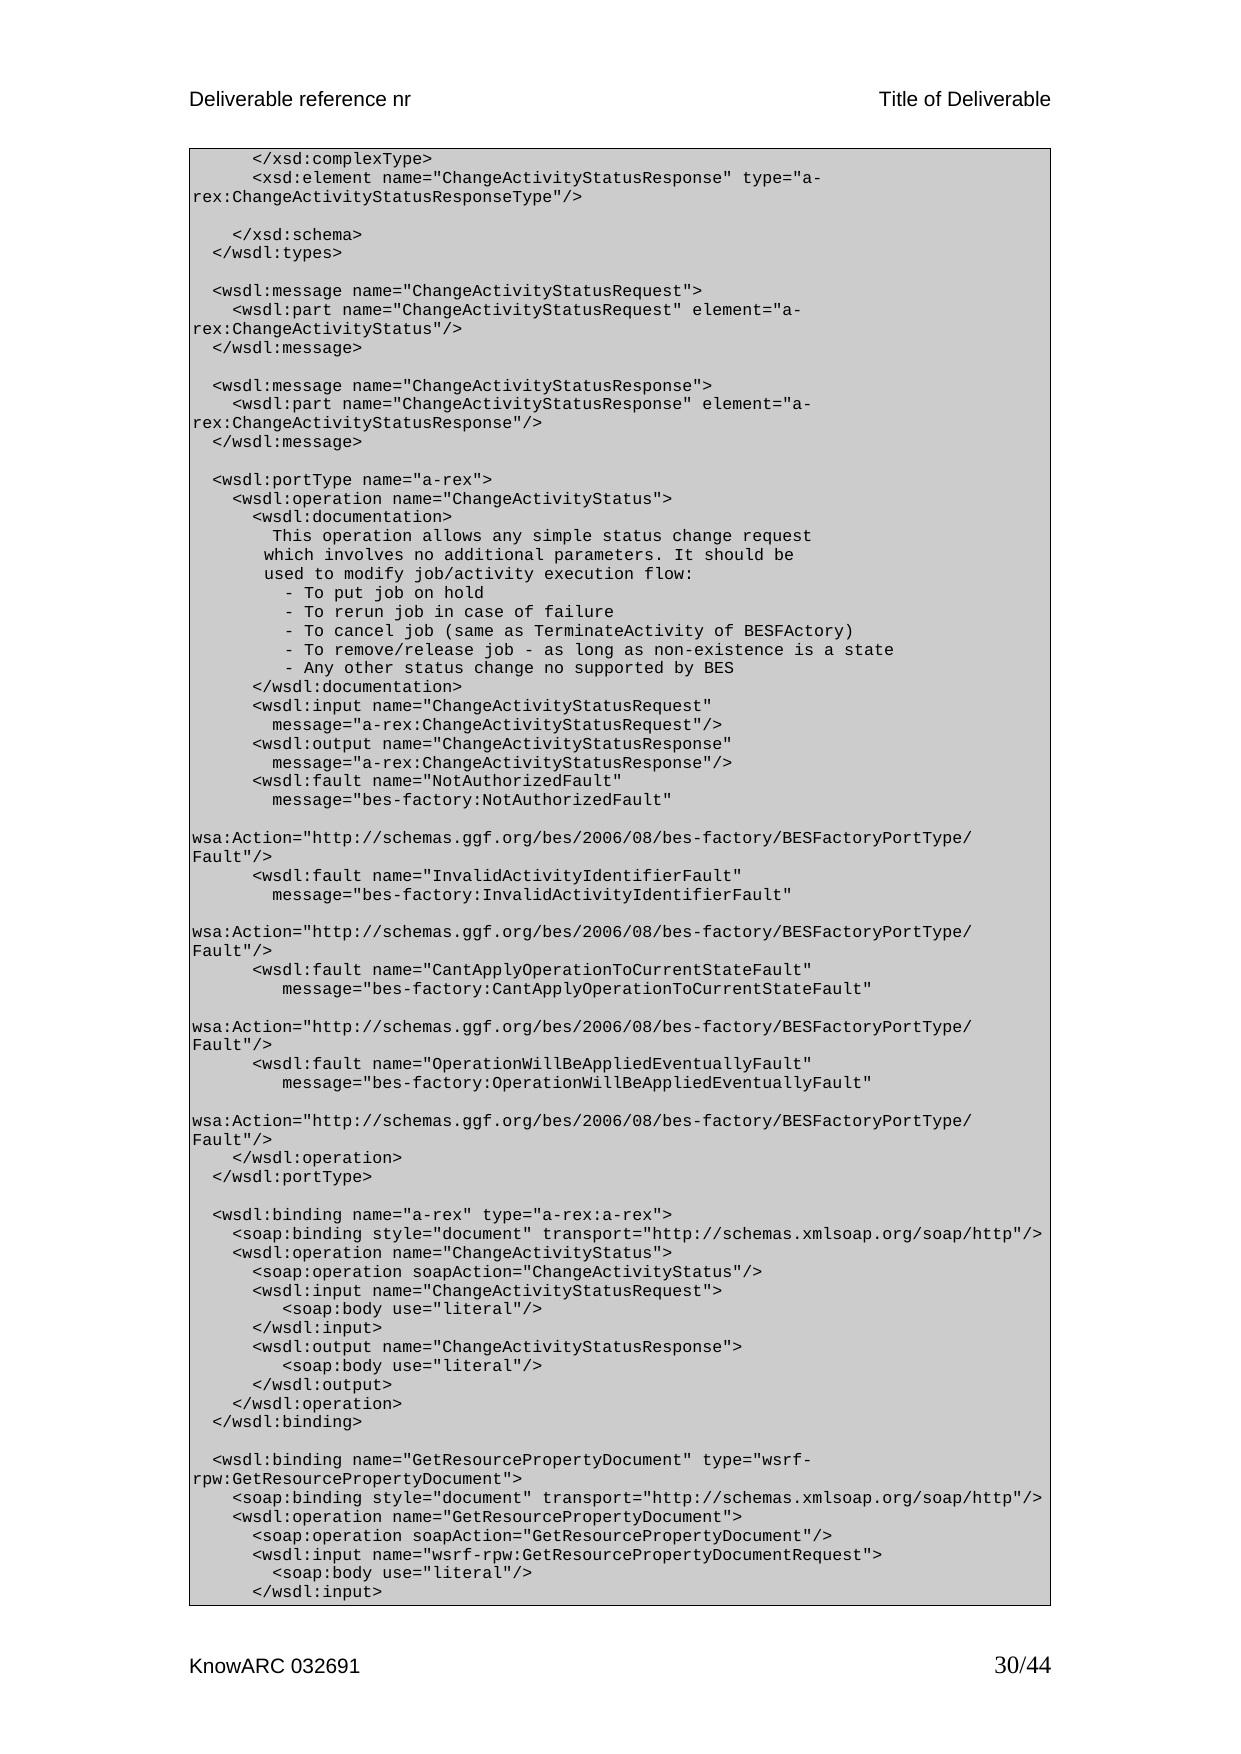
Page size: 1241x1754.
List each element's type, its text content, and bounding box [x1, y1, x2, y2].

text <soap:operation soapAction="GetResourcePropertyDocument"/> [190, 1524, 1050, 1543]
text - To put job on hold [190, 581, 1050, 600]
text <wsdl:fault name="OperationWillBeAppliedEventuallyFault" [190, 1053, 1050, 1072]
text <wsdl:operation name="ChangeActivityStatus"> [190, 1241, 1050, 1260]
text </wsdl:operation> [190, 1147, 1050, 1166]
text </wsdl:operation> [190, 1392, 1050, 1411]
text - To cancel job (same as TerminateActivity of BESFActory) [190, 619, 1050, 638]
text which involves no additional parameters. It should be [190, 544, 1050, 562]
text <wsdl:message name="ChangeActivityStatusResponse"> [190, 374, 1050, 393]
text - To remove/release job - as long as non-existence is a state [190, 638, 1050, 657]
text <wsdl:input name="ChangeActivityStatusRequest" [190, 694, 1050, 713]
text used to modify job/activity execution flow: [190, 562, 1050, 581]
text <wsdl:input name="ChangeActivityStatusRequest"> [190, 1279, 1050, 1298]
text message="bes-factory:OperationWillBeAppliedEventuallyFault" [190, 1072, 1050, 1090]
text </wsdl:portType> [190, 1166, 1050, 1185]
text wsa:Action="http://schemas.ggf.org/bes/2006/08/bes-factory/BESFactoryPortType/Fault"/> [190, 996, 1050, 1053]
text <wsdl:part name="ChangeActivityStatusRequest" element="a-rex:ChangeActivityStatus"/> [190, 298, 1050, 336]
text <wsdl:portType name="a-rex"> [190, 468, 1050, 487]
text <soap:body use="literal"/> [190, 1354, 1050, 1373]
text </wsdl:input> [190, 1581, 1050, 1605]
text <soap:operation soapAction="ChangeActivityStatus"/> [190, 1260, 1050, 1279]
text <wsdl:binding name="GetResourcePropertyDocument" type="wsrf-rpw:GetResourcePropertyDocument"> [190, 1449, 1050, 1486]
text </wsdl:input> [190, 1317, 1050, 1336]
text <soap:body use="literal"/> [190, 1562, 1050, 1581]
text message="bes-factory:CantApplyOperationToCurrentStateFault" [190, 977, 1050, 996]
text wsa:Action="http://schemas.ggf.org/bes/2006/08/bes-factory/BESFactoryPortType/Fault"/> [190, 1090, 1050, 1147]
text <wsdl:documentation> [190, 506, 1050, 525]
text message="bes-factory:NotAuthorizedFault" [190, 789, 1050, 808]
text <wsdl:fault name="CantApplyOperationToCurrentStateFault" [190, 958, 1050, 977]
text <wsdl:input name="wsrf-rpw:GetResourcePropertyDocumentRequest"> [190, 1543, 1050, 1562]
text <wsdl:output name="ChangeActivityStatusResponse"> [190, 1336, 1050, 1354]
text - To rerun job in case of failure [190, 600, 1050, 619]
text <wsdl:fault name="InvalidActivityIdentifierFault" [190, 864, 1050, 883]
text <soap:binding style="document" transport="http://schemas.xmlsoap.org/soap/http"/> [190, 1222, 1050, 1241]
text <wsdl:operation name="ChangeActivityStatus"> [190, 487, 1050, 506]
text <wsdl:message name="ChangeActivityStatusRequest"> [190, 280, 1050, 298]
text </wsdl:documentation> [190, 676, 1050, 694]
text message="bes-factory:InvalidActivityIdentifierFault" [190, 883, 1050, 902]
text <wsdl:output name="ChangeActivityStatusResponse" [190, 732, 1050, 751]
text <soap:binding style="document" transport="http://schemas.xmlsoap.org/soap/http"/> [190, 1486, 1050, 1505]
text wsa:Action="http://schemas.ggf.org/bes/2006/08/bes-factory/BESFactoryPortType/Fault"/> [190, 902, 1050, 958]
text <soap:body use="literal"/> [190, 1298, 1050, 1317]
text </xsd:complexType> [190, 149, 1050, 167]
text This operation allows any simple status change request [190, 525, 1050, 544]
text - Any other status change no supported by BES [190, 657, 1050, 676]
text </wsdl:types> [190, 242, 1050, 261]
text <wsdl:fault name="NotAuthorizedFault" [190, 770, 1050, 789]
text </wsdl:message> [190, 336, 1050, 355]
text wsa:Action="http://schemas.ggf.org/bes/2006/08/bes-factory/BESFactoryPortType/Fault"/> [190, 808, 1050, 864]
text <wsdl:binding name="a-rex" type="a-rex:a-rex"> [190, 1203, 1050, 1222]
text </xsd:schema> [190, 223, 1050, 242]
text message="a-rex:ChangeActivityStatusResponse"/> [190, 751, 1050, 770]
text <wsdl:part name="ChangeActivityStatusResponse" element="a-rex:ChangeActivityStatusResponse"/> [190, 393, 1050, 431]
text <xsd:element name="ChangeActivityStatusResponse" type="a-rex:ChangeActivityStatusResponseType"/> [190, 167, 1050, 204]
text </wsdl:output> [190, 1373, 1050, 1392]
text </wsdl:binding> [190, 1411, 1050, 1430]
text message="a-rex:ChangeActivityStatusRequest"/> [190, 713, 1050, 732]
text <wsdl:operation name="GetResourcePropertyDocument"> [190, 1505, 1050, 1524]
text </wsdl:message> [190, 431, 1050, 449]
